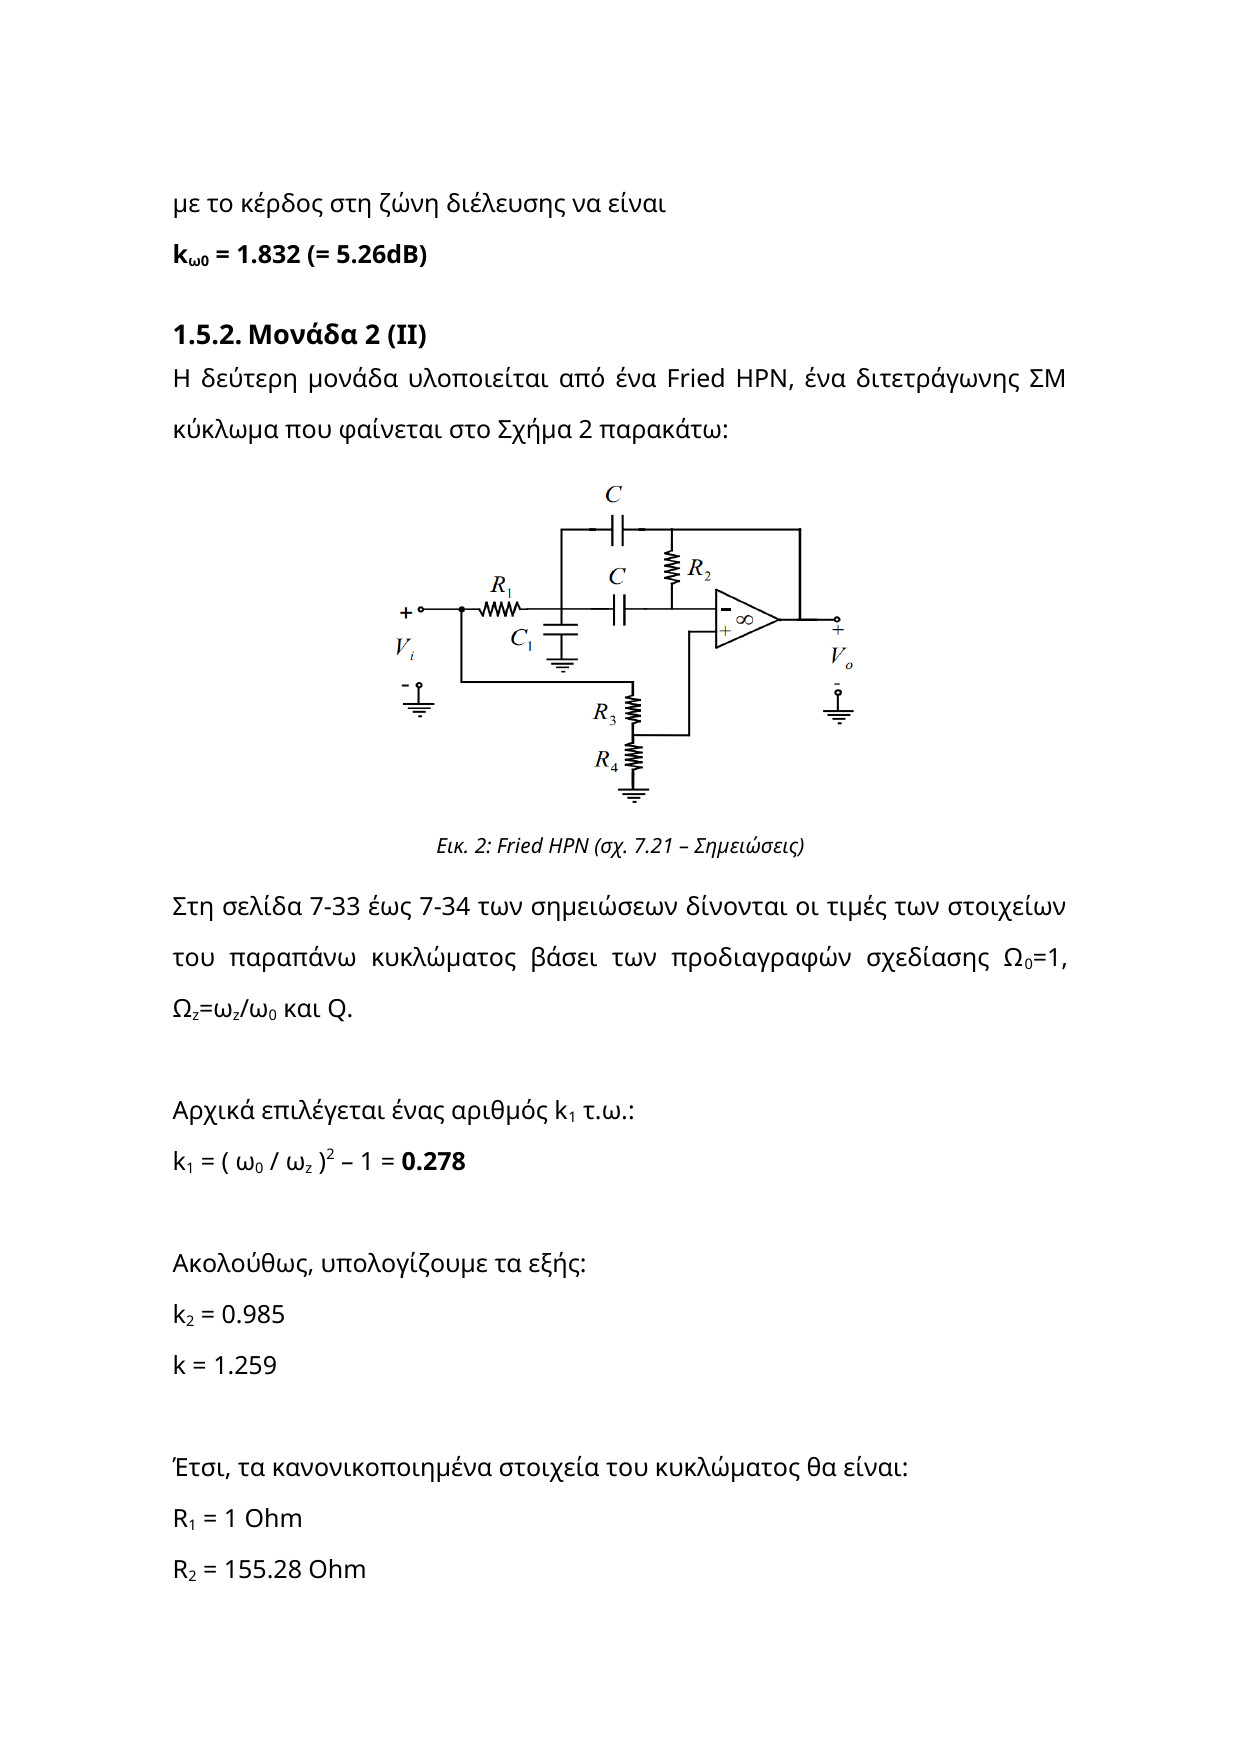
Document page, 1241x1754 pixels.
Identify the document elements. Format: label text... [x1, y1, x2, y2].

text Έτσι, τα κανονικοποιημένα στοιχεία του κυκλώματος θα είναι: [172, 1450, 1068, 1484]
text Αρχικά επιλέγεται ένας αριθμός k1 τ.ω.: [172, 1093, 1068, 1127]
text k = 1.259 [172, 1348, 1068, 1382]
text Στη σελίδα 7-33 έως 7-34 των σημειώσεων δίνονται οι τιμές των στοιχείων του παραπάνω κυκλώματος βάσει των προδιαγραφών σχεδίασης Ω0=1, Ωz=ωz/ω0 και Q. [172, 888, 1068, 1025]
text R1 = 1 Ohm [172, 1501, 1068, 1535]
text Η δεύτερη μονάδα υλοποιείται από ένα Fried HPN, ένα διτετράγωνης ΣΜ κύκλωμα που φαίνεται στο Σχήμα 2 παρακάτω: [172, 361, 1068, 446]
text με το κέρδος στη ζώνη διέλευσης να είναι [172, 186, 1068, 220]
text k2 = 0.985 [172, 1297, 1068, 1331]
text Ακολούθως, υπολογίζουμε τα εξής: [172, 1246, 1068, 1280]
subtitle Μονάδα 2 (ΙΙ) [172, 315, 1068, 352]
text kω0 = 1.832 (= 5.26dB) [172, 237, 1068, 271]
text Εικ. 2: Fried HPN (σχ. 7.21 – Σημειώσεις) [342, 831, 898, 860]
picture [468, 469, 796, 807]
text k1 = ( ω0 / ωz )2 – 1 = 0.278 [172, 1144, 1068, 1178]
text R2 = 155.28 Ohm [172, 1552, 1068, 1586]
